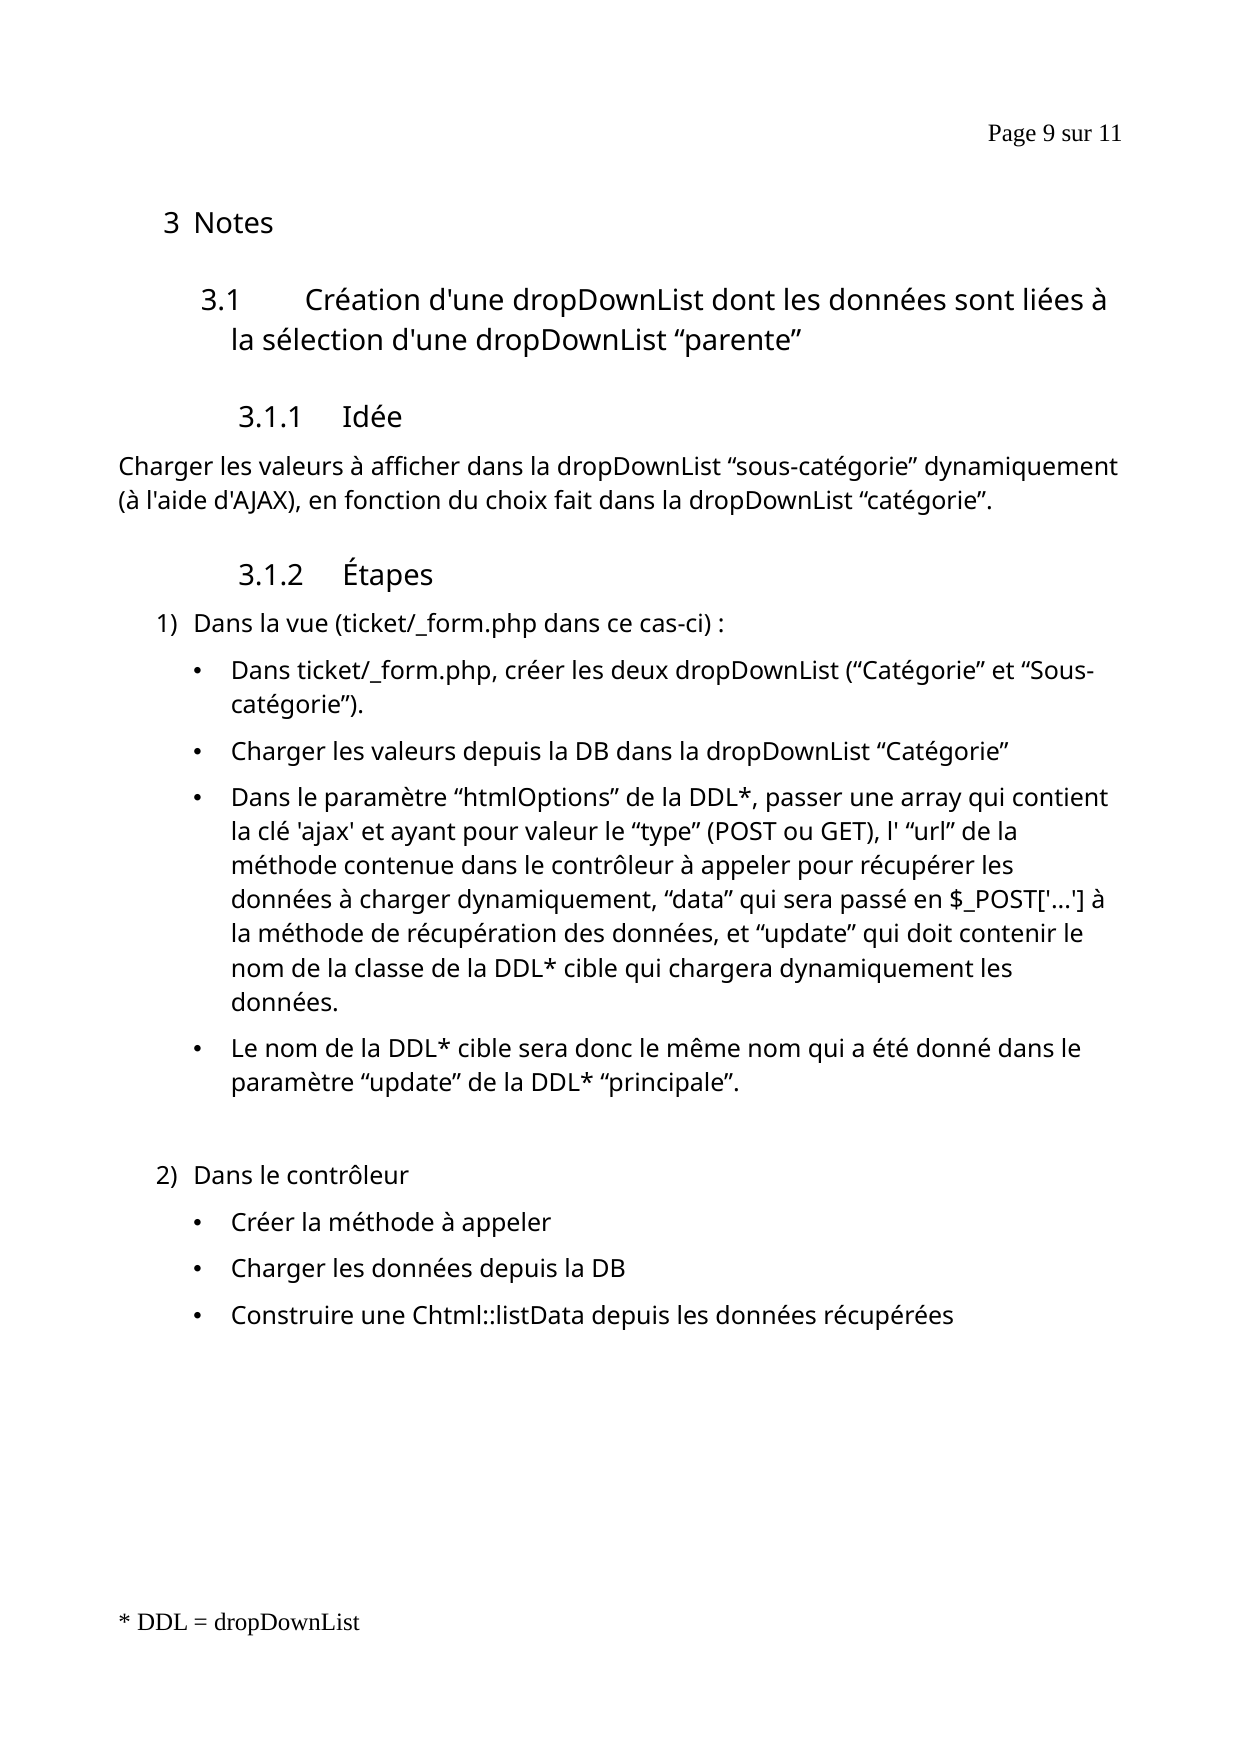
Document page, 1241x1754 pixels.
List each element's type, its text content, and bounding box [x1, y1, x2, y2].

subtitle Dans la vue (ticket/_form.php dans ce cas-ci) : [156, 606, 1122, 640]
subtitle Charger les valeurs depuis la DB dans la dropDownList “Catégorie” [193, 733, 1122, 767]
subtitle Charger les données depuis la DB [193, 1251, 1122, 1285]
subtitle Idée [231, 396, 1122, 436]
subtitle Dans ticket/_form.php, créer les deux dropDownList (“Catégorie” et “Sous-catégorie”). [193, 653, 1122, 721]
subtitle Notes [156, 202, 1122, 242]
subtitle Création d'une dropDownList dont les données sont liées à la sélection d'une dropDownList “parente” [193, 279, 1122, 359]
subtitle Construire une Chtml::listData depuis les données récupérées [193, 1298, 1122, 1332]
subtitle Dans le paramètre “htmlOptions” de la DDL*, passer une array qui contient la clé 'ajax' et ayant pour valeur le “type” (POST ou GET), l' “url” de la méthode contenue dans le contrôleur à appeler pour récupérer les données à charger dynamiquement, “data” qui sera passé en $_POST['...'] à la méthode de récupération des données, et “update” qui doit contenir le nom de la classe de la DDL* cible qui chargera dynamiquement les données. [193, 780, 1122, 1018]
subtitle Dans le contrôleur [156, 1158, 1122, 1192]
subtitle Le nom de la DDL* cible sera donc le même nom qui a été donné dans le paramètre “update” de la DDL* “principale”. [193, 1031, 1122, 1099]
subtitle Charger les valeurs à afficher dans la dropDownList “sous-catégorie” dynamiquement (à l'aide d'AJAX), en fonction du choix fait dans la dropDownList “catégorie”. [118, 448, 1122, 516]
subtitle Créer la méthode à appeler [193, 1204, 1122, 1239]
subtitle Étapes [231, 554, 1122, 594]
